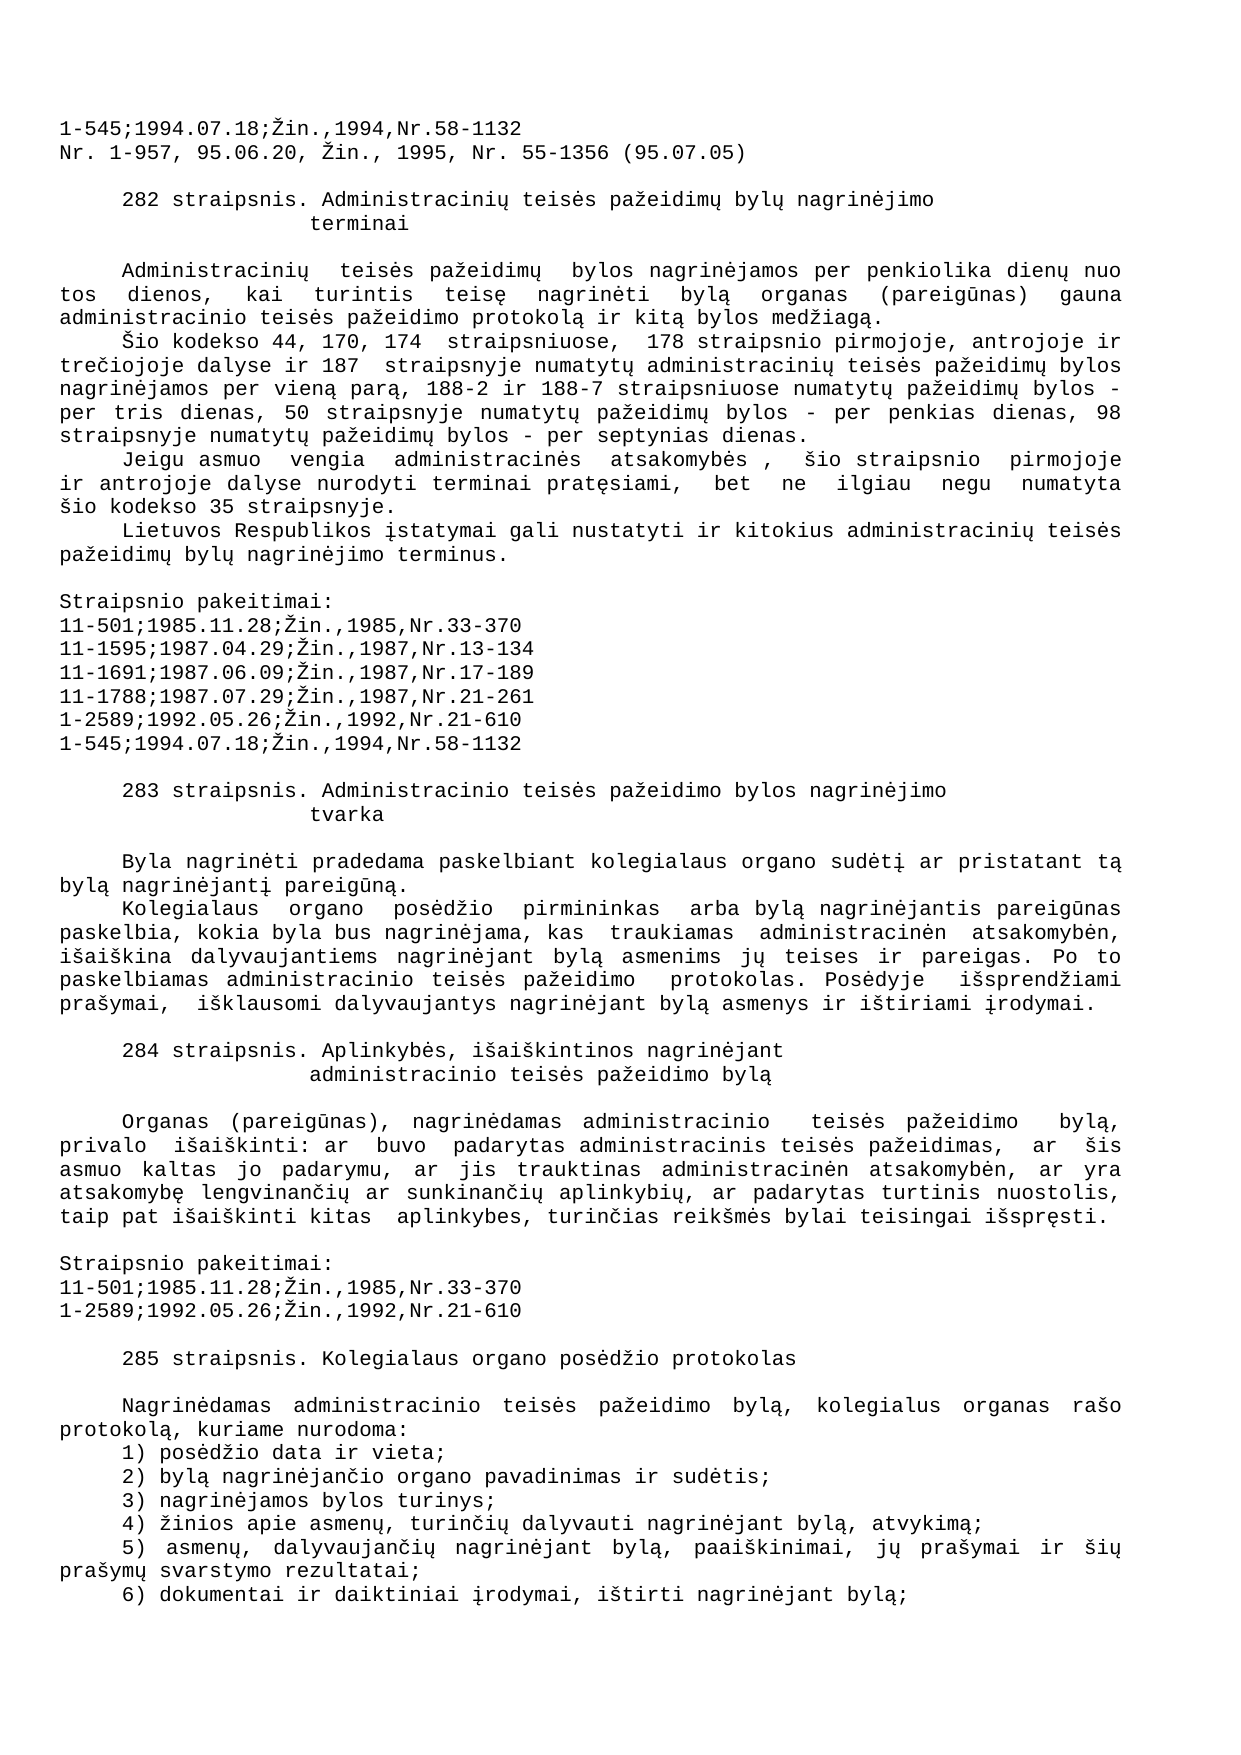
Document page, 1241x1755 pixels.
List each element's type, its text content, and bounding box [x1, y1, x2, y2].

text tvarka [59, 804, 1122, 827]
text Administracinių teisės pažeidimų bylos nagrinėjamos per penkiolika dienų nuo tos dienos, kai turintis teisę nagrinėti bylą organas (pareigūnas) gauna administracinio teisės pažeidimo protokolą ir kitą bylos medžiagą. [59, 260, 1122, 331]
text Straipsnio pakeitimai: [59, 591, 1122, 615]
text 1-2589;1992.05.26;Žin.,1992,Nr.21-610 [59, 1300, 1122, 1324]
text 1-2589;1992.05.26;Žin.,1992,Nr.21-610 [59, 709, 1122, 733]
text Byla nagrinėti pradedama paskelbiant kolegialaus organo sudėtį ar pristatant tą bylą nagrinėjantį pareigūną. [59, 851, 1122, 898]
text Straipsnio pakeitimai: [59, 1253, 1122, 1277]
text 6) dokumentai ir daiktiniai įrodymai, ištirti nagrinėjant bylą; [59, 1584, 1122, 1608]
text 285 straipsnis. Kolegialaus organo posėdžio protokolas [59, 1348, 1122, 1371]
text 1-545;1994.07.18;Žin.,1994,Nr.58-1132 [59, 733, 1122, 757]
text 3) nagrinėjamos bylos turinys; [59, 1489, 1122, 1513]
text Nr. 1-957, 95.06.20, Žin., 1995, Nr. 55-1356 (95.07.05) [59, 142, 1122, 165]
text 4) žinios apie asmenų, turinčių dalyvauti nagrinėjant bylą, atvykimą; [59, 1513, 1122, 1537]
text Šio kodekso 44, 170, 174 straipsniuose, 178 straipsnio pirmojoje, antrojoje ir trečiojoje dalyse ir 187 straipsnyje numatytų administracinių teisės pažeidimų bylos nagrinėjamos per vieną parą, 188-2 ir 188-7 straipsniuose numatytų pažeidimų bylos - per tris dienas, 50 straipsnyje numatytų pažeidimų bylos - per penkias dienas, 98 straipsnyje numatytų pažeidimų bylos - per septynias dienas. [59, 331, 1122, 449]
text 2) bylą nagrinėjančio organo pavadinimas ir sudėtis; [59, 1466, 1122, 1489]
text Organas (pareigūnas), nagrinėdamas administracinio teisės pažeidimo bylą, privalo išaiškinti: ar buvo padarytas administracinis teisės pažeidimas, ar šis asmuo kaltas jo padarymu, ar jis trauktinas administracinėn atsakomybėn, ar yra atsakomybę lengvinančių ar sunkinančių aplinkybių, ar padarytas turtinis nuostolis, taip pat išaiškinti kitas aplinkybes, turinčias reikšmės bylai teisingai išspręsti. [59, 1111, 1122, 1229]
text 11-1691;1987.06.09;Žin.,1987,Nr.17-189 [59, 662, 1122, 686]
text 11-501;1985.11.28;Žin.,1985,Nr.33-370 [59, 1277, 1122, 1300]
text 11-1595;1987.04.29;Žin.,1987,Nr.13-134 [59, 638, 1122, 662]
text 1-545;1994.07.18;Žin.,1994,Nr.58-1132 [59, 118, 1122, 142]
text Nagrinėdamas administracinio teisės pažeidimo bylą, kolegialus organas rašo protokolą, kuriame nurodoma: [59, 1395, 1122, 1442]
text Kolegialaus organo posėdžio pirmininkas arba bylą nagrinėjantis pareigūnas paskelbia, kokia byla bus nagrinėjama, kas traukiamas administracinėn atsakomybėn, išaiškina dalyvaujantiems nagrinėjant bylą asmenims jų teises ir pareigas. Po to paskelbiamas administracinio teisės pažeidimo protokolas. Posėdyje išsprendžiami prašymai, išklausomi dalyvaujantys nagrinėjant bylą asmenys ir ištiriami įrodymai. [59, 898, 1122, 1017]
text 1) posėdžio data ir vieta; [59, 1442, 1122, 1466]
text terminai [59, 213, 1122, 236]
text 5) asmenų, dalyvaujančių nagrinėjant bylą, paaiškinimai, jų prašymai ir šių prašymų svarstymo rezultatai; [59, 1537, 1122, 1584]
text 282 straipsnis. Administracinių teisės pažeidimų bylų nagrinėjimo [59, 189, 1122, 213]
text 11-501;1985.11.28;Žin.,1985,Nr.33-370 [59, 615, 1122, 638]
text 283 straipsnis. Administracinio teisės pažeidimo bylos nagrinėjimo [59, 780, 1122, 804]
text Jeigu asmuo vengia administracinės atsakomybės , šio straipsnio pirmojoje ir antrojoje dalyse nurodyti terminai pratęsiami, bet ne ilgiau negu numatyta šio kodekso 35 straipsnyje. [59, 449, 1122, 520]
text administracinio teisės pažeidimo bylą [59, 1064, 1122, 1088]
text 284 straipsnis. Aplinkybės, išaiškintinos nagrinėjant [59, 1040, 1122, 1064]
text Lietuvos Respublikos įstatymai gali nustatyti ir kitokius administracinių teisės pažeidimų bylų nagrinėjimo terminus. [59, 520, 1122, 567]
text 11-1788;1987.07.29;Žin.,1987,Nr.21-261 [59, 686, 1122, 709]
